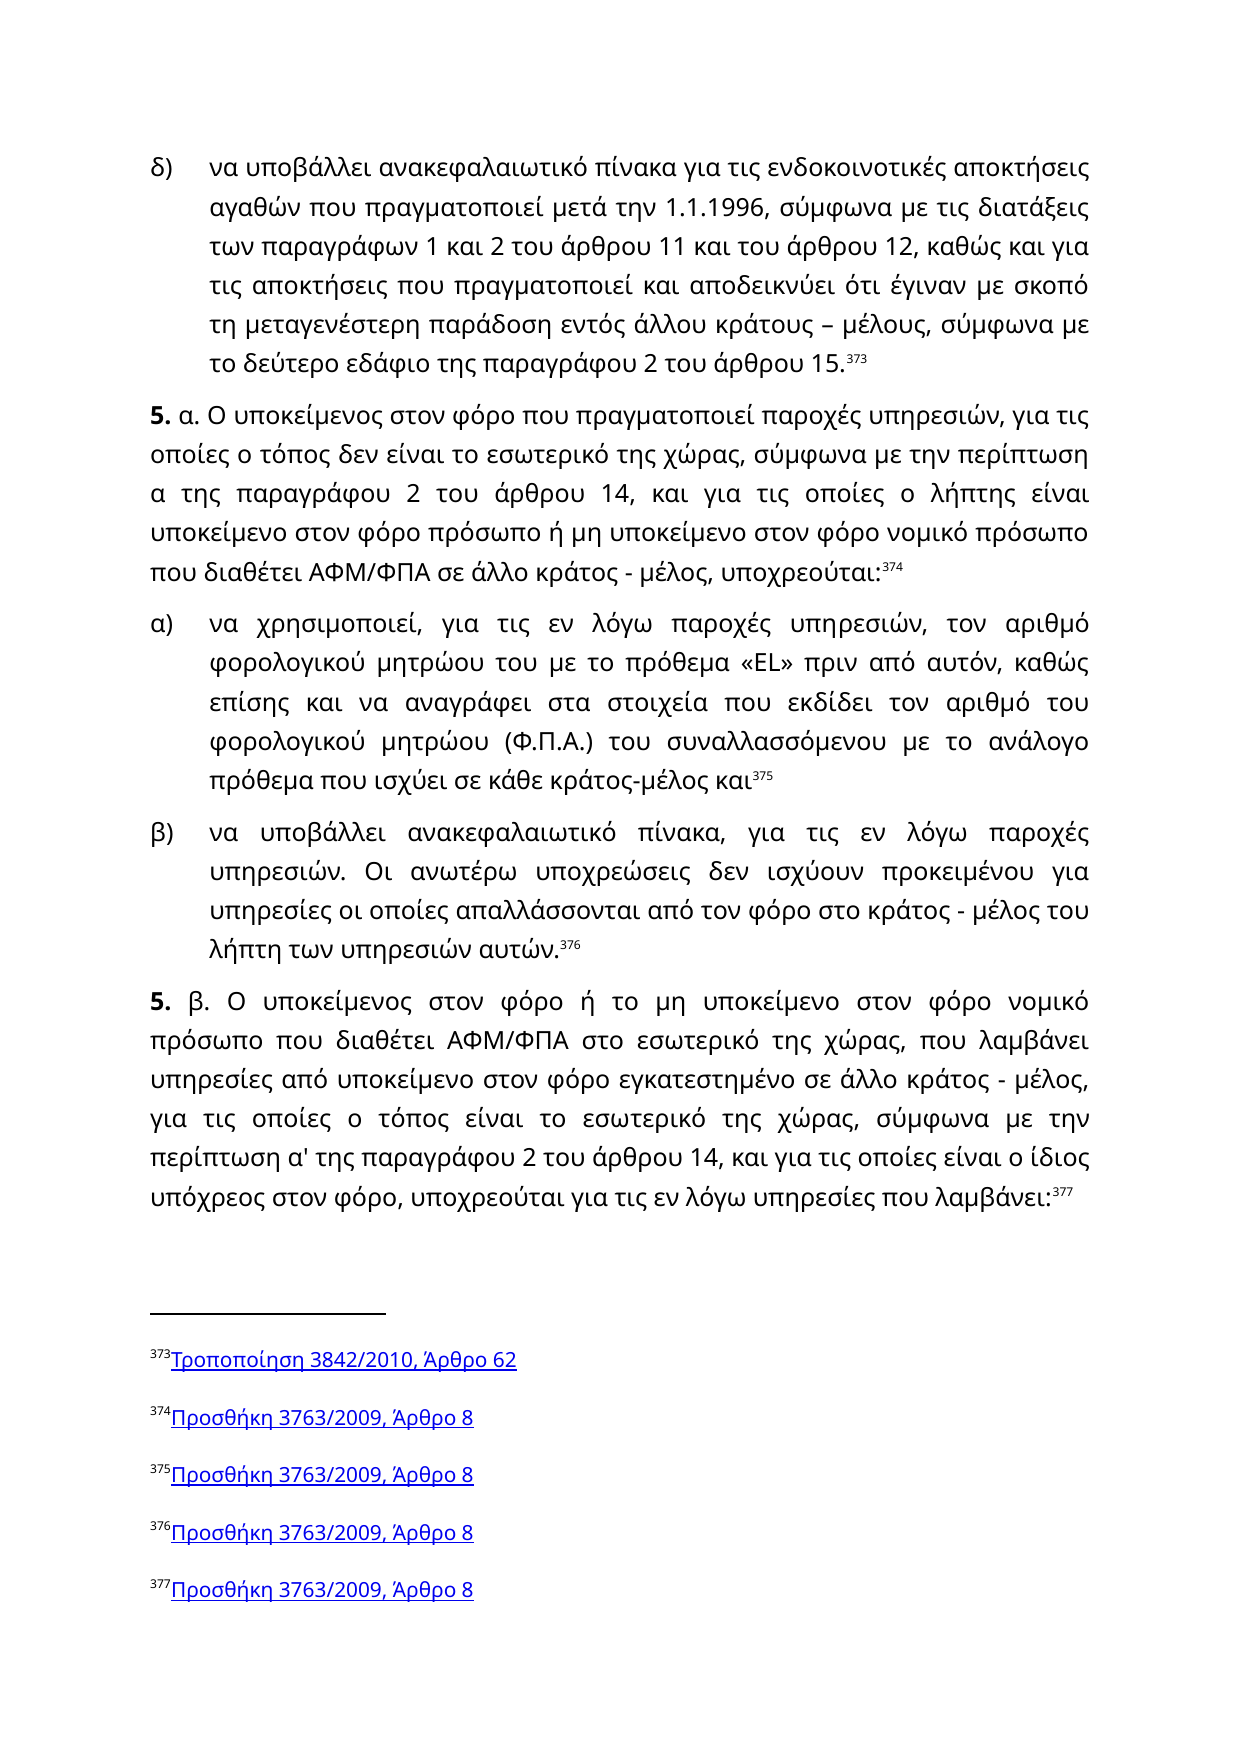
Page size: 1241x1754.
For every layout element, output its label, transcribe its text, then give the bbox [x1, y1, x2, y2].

text Προσθήκη 3763/2009, Άρθρο 8 [150, 1403, 1090, 1431]
text Προσθήκη 3763/2009, Άρθρο 8 [150, 1518, 1090, 1546]
list α) να χρησιμοποιεί, για τις εν λόγω παροχές υπη­ρεσιών, τον αριθμό φορολογικού μητρώου του με το πρόθεμα «EL» πριν από αυτόν, καθώς επίσης και να αναγράφει στα στοιχεία που εκδίδει τον αριθμό του φορολογικού μητρώου (Φ.Π.Α.) του συναλλασσόμενου με το ανάλογο πρόθεμα που ισχύει σε κάθε κράτος-μέλος και [150, 606, 1090, 797]
list δ) να υποβάλλει ανακεφαλαιωτικό πίνακα για τις ενδοκοινοτικές αποκτήσεις αγαθών που πραγματοποιεί μετά την 1.1.1996, σύμφωνα με τις διατάξεις των παραγράφων 1 και 2 του άρθρου 11 και του άρθρου 12, καθώς και για τις αποκτήσεις που πραγματοποιεί και αποδεικνύει ότι έγιναν με σκοπό τη μεταγενέστερη παράδοση εντός άλλου κράτους – μέλους, σύμφωνα με το δεύτερο εδάφιο της παραγράφου 2 του άρθρου 15. [150, 150, 1090, 380]
list β) να υποβάλλει ανακεφαλαιωτικό πίνακα, για τις εν λόγω παροχές υπηρεσιών. Οι ανωτέρω υποχρεώσεις δεν ισχύουν προκειμένου για υπηρεσίες οι οποίες απαλλάσσονται από τον φόρο στο κράτος - μέλος του λήπτη των υπηρεσιών αυτών. [150, 814, 1090, 966]
text Προσθήκη 3763/2009, Άρθρο 8 [150, 1576, 1090, 1604]
text Προσθήκη 3763/2009, Άρθρο 8 [150, 1460, 1090, 1489]
text 5. α. Ο υποκείμενος στον φόρο που πραγματοποιεί παροχές υπηρεσιών, για τις οποίες ο τόπος δεν είναι το εσωτερικό της χώρας, σύμφωνα με την περίπτωση α της παραγράφου 2 του άρθρου 14, και για τις οποίες ο λήπτης είναι υποκείμενο στον φόρο πρόσωπο ή μη υποκείμενο στον φόρο νομικό πρόσωπο που διαθέτει ΑΦΜ/ΦΠΑ σε άλλο κράτος - μέλος, υποχρεούται: [150, 397, 1090, 588]
text Τροποποίηση 3842/2010, Άρθρο 62 [150, 1345, 1090, 1373]
text 5. β. Ο υποκείμενος στον φόρο ή το μη υποκείμενο στον φόρο νομικό πρόσωπο που διαθέτει ΑΦΜ/ΦΠΑ στο εσωτερικό της χώρας, που λαμβάνει υπηρεσίες από υποκείμενο στον φόρο εγκατεστημένο σε άλλο κράτος - μέλος, για τις οποίες ο τόπος είναι το εσω­τερικό της χώρας, σύμφωνα με την περίπτωση α' της παραγράφου 2 του άρθρου 14, και για τις οποίες είναι ο ίδιος υπόχρεος στον φόρο, υποχρεούται για τις εν λόγω υπηρεσίες που λαμβάνει: [150, 983, 1090, 1213]
